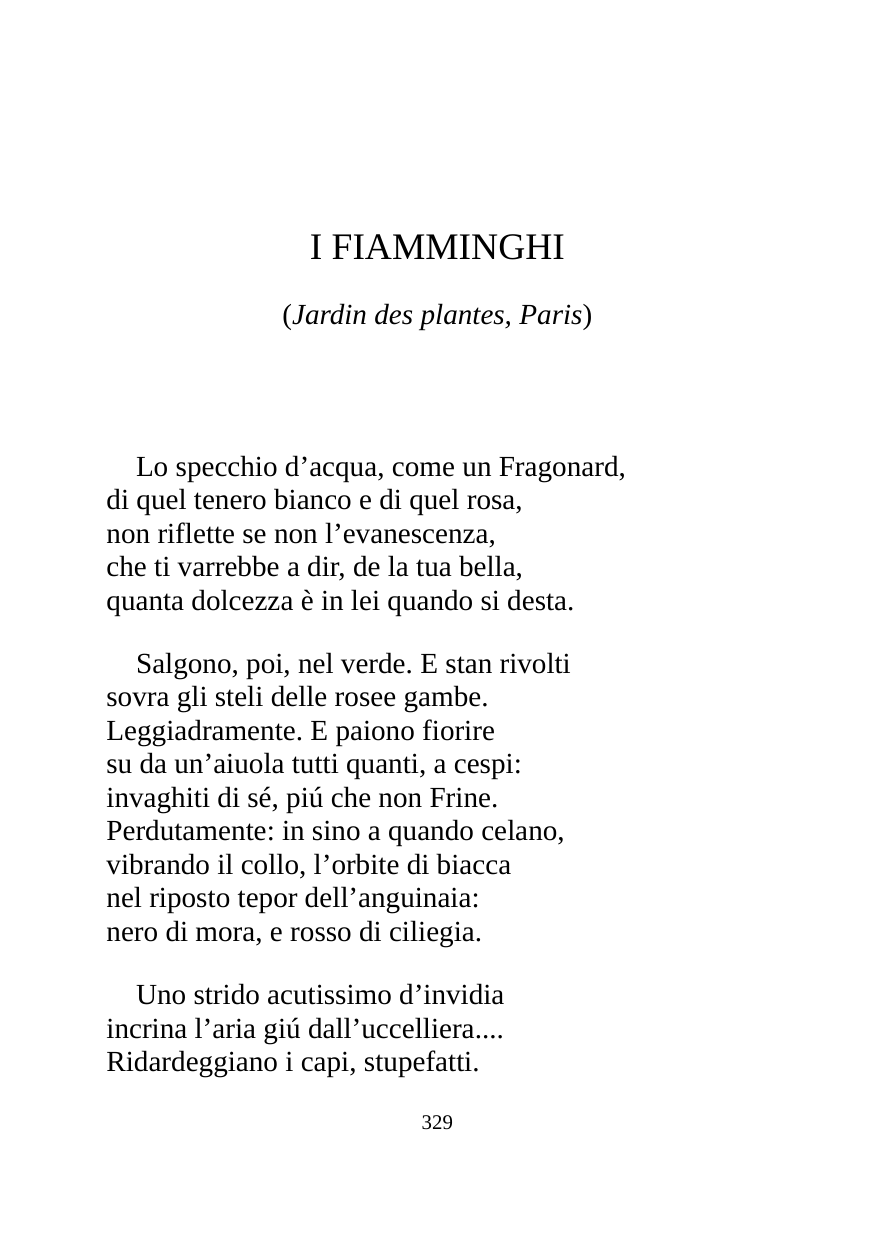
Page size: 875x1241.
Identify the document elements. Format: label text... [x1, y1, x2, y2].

text (Jardin des plantes, Paris) [106, 297, 768, 331]
text Uno strido acutissimo d’invidia incrina l’aria giú dall’uccelliera.... Ridardeggiano i capi, stupefatti. [106, 977, 768, 1078]
text Lo specchio d’acqua, come un Fragonard, di quel tenero bianco e di quel rosa, non riflette se non l’evanescenza, che ti varrebbe a dir, de la tua bella, quanta dolcezza è in lei quando si desta. [106, 449, 768, 616]
subtitle I FIAMMINGHI [106, 224, 768, 267]
text Salgono, poi, nel verde. E stan rivolti sovra gli steli delle rosee gambe. Leggiadramente. E paiono fiorire su da un’aiuola tutti quanti, a cespi: invaghiti di sé, piú che non Frine. Perdutamente: in sino a quando celano, vibrando il collo, l’orbite di biacca nel riposto tepor dell’anguinaia: nero di mora, e rosso di ciliegia. [106, 646, 768, 948]
